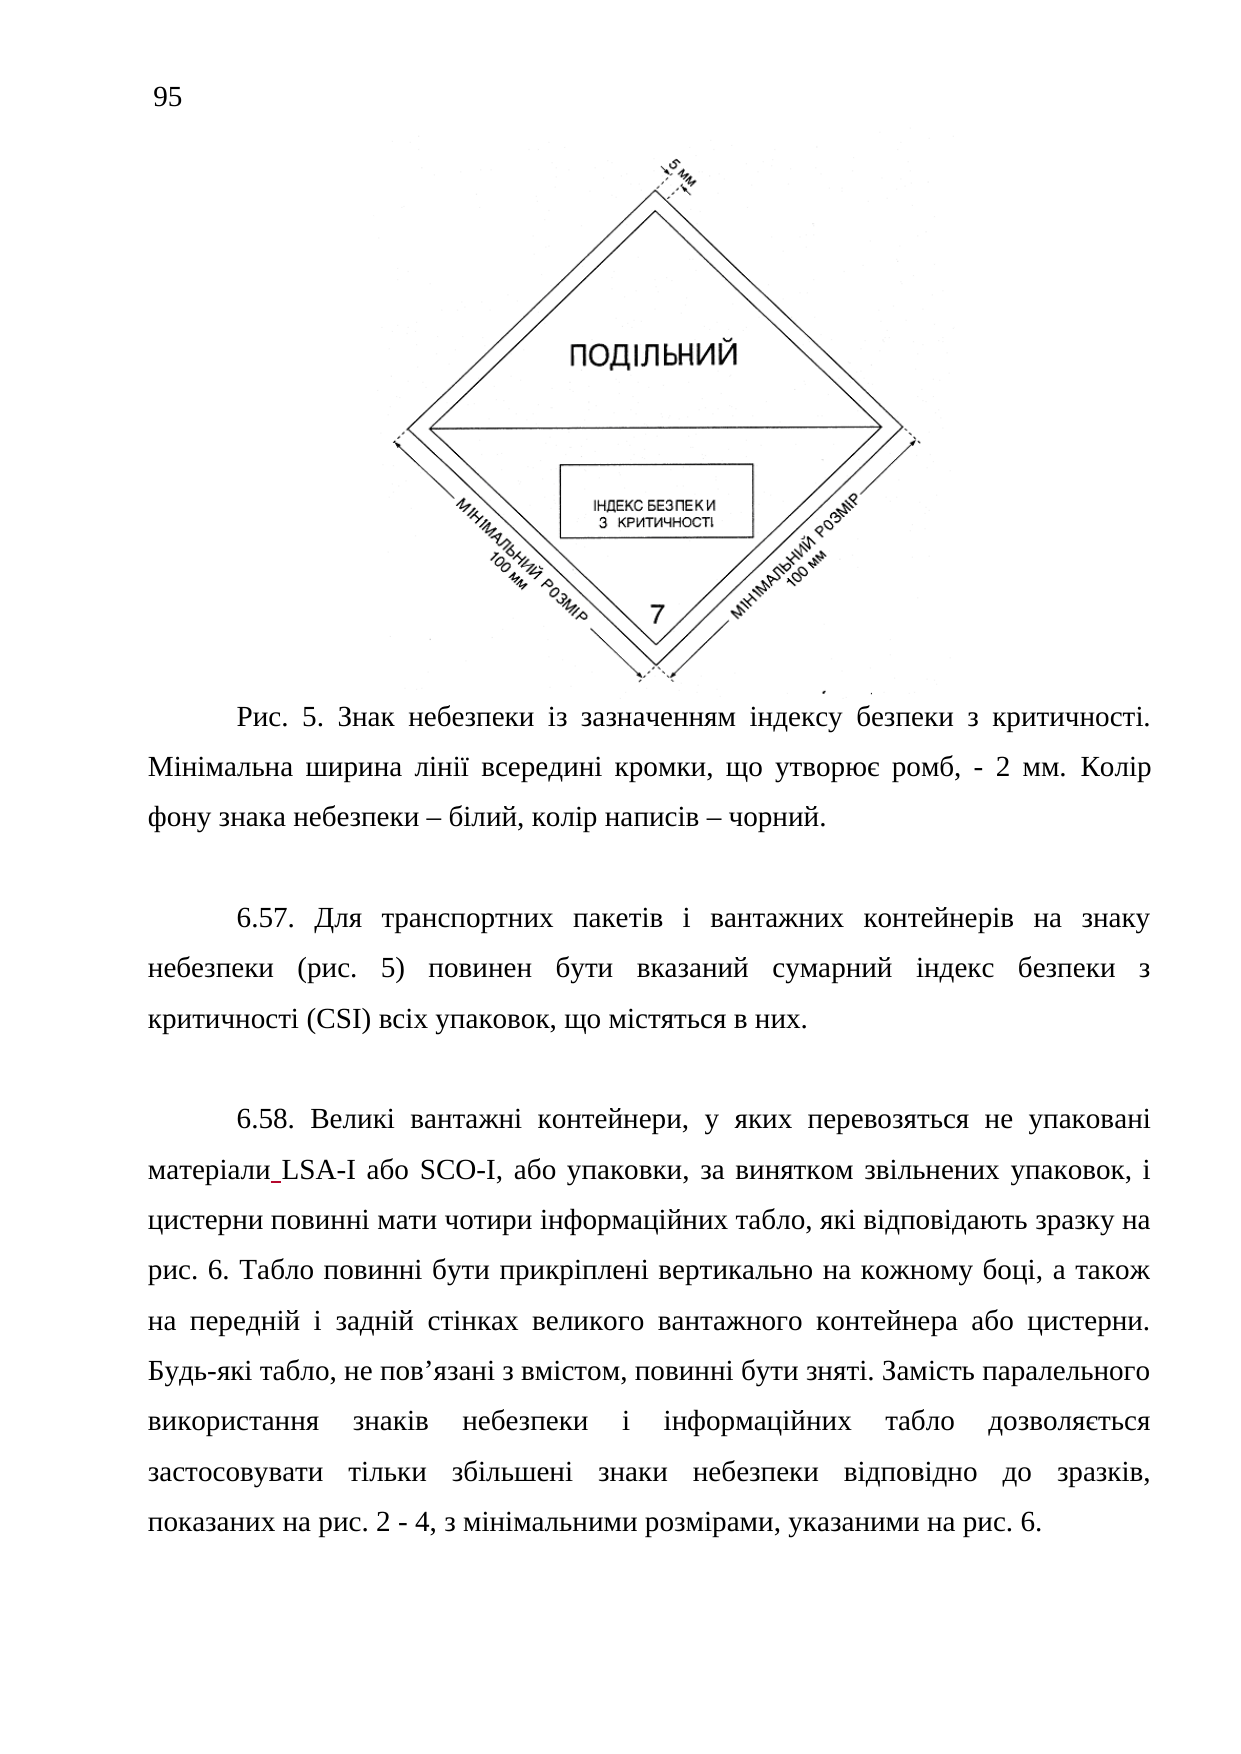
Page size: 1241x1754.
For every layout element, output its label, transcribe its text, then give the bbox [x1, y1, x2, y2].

text Рис. 5. Знак небезпеки із зазначенням індексу безпеки з критичності. Мінімальна ширина лінії всередині кромки, що утворює ромб, - 2 мм. Колір фону знака небезпеки – білий, колір написів – чорний. [148, 699, 1152, 833]
text 6.58. Великі вантажні контейнери, у яких перевозяться не упаковані матеріали LSA-I або SCO-I, або упаковки, за винятком звільнених упаковок, і цистерни повинні мати чотири інформаційних табло, які відповідають зразку на рис. 6. Табло повинні бути прикріплені вертикально на кожному боці, а також на передній і задній стінках великого вантажного контейнера або цистерни. Будь-які табло, не пов’язані з вмістом, повинні бути зняті. Замість паралельного використання знаків небезпеки і інформаційних табло дозволяється застосовувати тільки збільшені знаки небезпеки відповідно до зразків, показаних на рис. 2 - 4, з мінімальними розмірами, указаними на рис. 6. [148, 1101, 1152, 1537]
text 6.57. Для транспортних пакетів і вантажних контейнерів на знаку небезпеки (рис. 5) повинен бути вказаний сумарний індекс безпеки з критичності (CSI) всіх упаковок, що містяться в них. [148, 900, 1152, 1034]
